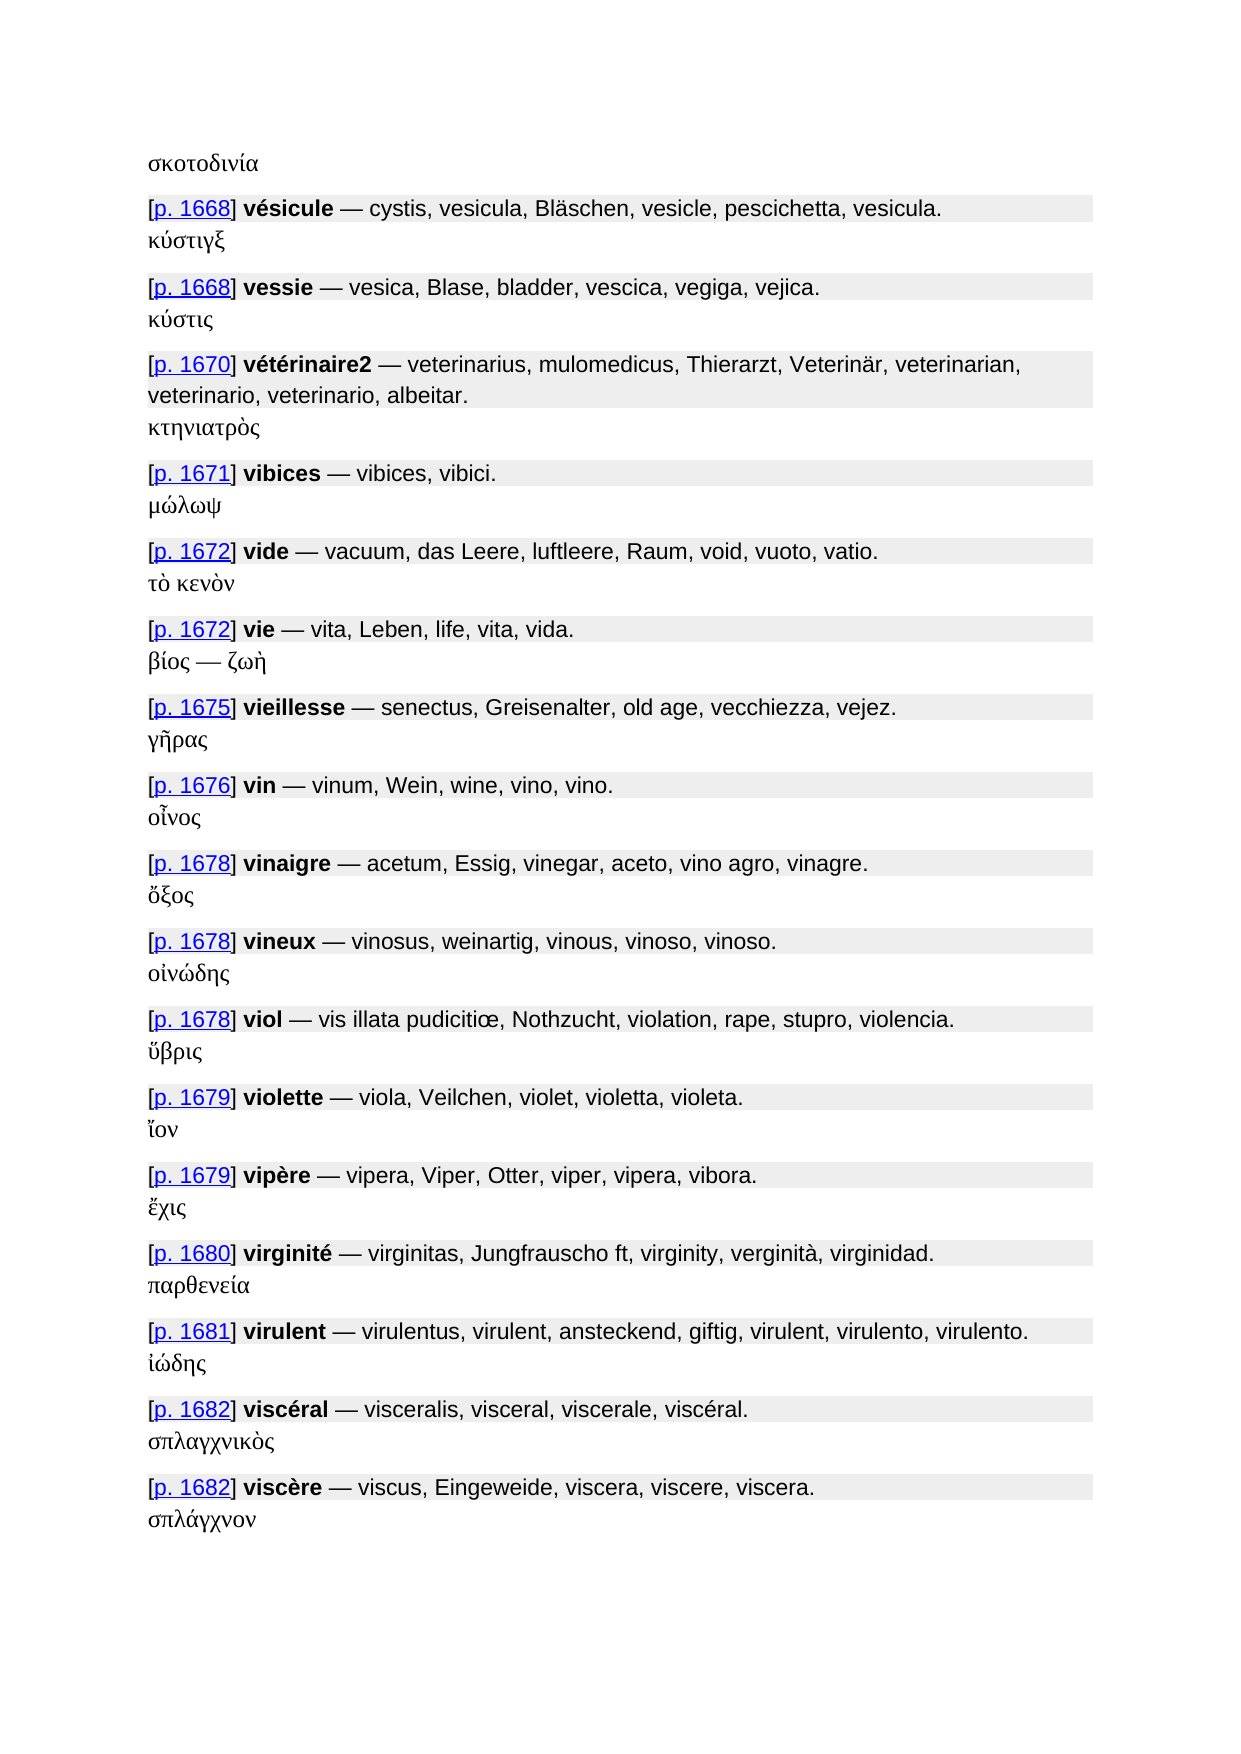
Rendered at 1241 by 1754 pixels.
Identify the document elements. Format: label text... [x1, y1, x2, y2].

text ὄξος [148, 880, 1093, 909]
text ἴον [148, 1114, 1093, 1143]
text ἔχις [148, 1192, 1093, 1221]
text [p. 1672] vie — vita, Leben, life, vita, vida. [148, 616, 1093, 642]
text [p. 1678] vineux — vinosus, weinartig, vinous, vinoso, vinoso. [148, 928, 1093, 954]
text τὸ κενὸν [148, 568, 1093, 597]
text [p. 1678] viol — vis illata pudicitiœ, Nothzucht, violation, rape, stupro, violencia. [148, 1006, 1093, 1032]
text μώλωψ [148, 490, 1093, 519]
text [p. 1679] vipère — vipera, Viper, Otter, viper, vipera, vibora. [148, 1162, 1093, 1188]
text [p. 1682] viscéral — visceralis, visceral, viscerale, viscéral. [148, 1396, 1093, 1422]
text σπλάγχνον [148, 1504, 1093, 1533]
text [p. 1670] vétérinaire2 — veterinarius, mulomedicus, Thierarzt, Veterinär, veterinarian, veterinario, veterinario, albeitar. [148, 351, 1093, 408]
text [p. 1671] vibices — vibices, vibici. [148, 460, 1093, 486]
text οἰνώδης [148, 958, 1093, 987]
text [p. 1679] violette — viola, Veilchen, violet, violetta, violeta. [148, 1084, 1093, 1110]
text σπλαγχνικὸς [148, 1426, 1093, 1455]
text [p. 1680] virginité — virginitas, Jungfrauscho ft, virginity, verginità, virginidad. [148, 1240, 1093, 1266]
text ὕβρις [148, 1036, 1093, 1065]
text οἶνος [148, 802, 1093, 831]
text [p. 1668] vésicule — cystis, vesicula, Bläschen, vesicle, pescichetta, vesicula. [148, 195, 1093, 222]
text γῆρας [148, 724, 1093, 753]
text βίος — ζωὴ [148, 646, 1093, 675]
text [p. 1678] vinaigre — acetum, Essig, vinegar, aceto, vino agro, vinagre. [148, 850, 1093, 876]
text [p. 1675] vieillesse — senectus, Greisenalter, old age, vecchiezza, vejez. [148, 694, 1093, 720]
text σκοτοδινία [148, 148, 1093, 176]
text [p. 1672] vide — vacuum, das Leere, luftleere, Raum, void, vuoto, vatio. [148, 538, 1093, 564]
text κύστιγξ [148, 226, 1093, 254]
text [p. 1682] viscère — viscus, Eingeweide, viscera, viscere, viscera. [148, 1474, 1093, 1500]
text κτηνιατρὸς [148, 412, 1093, 441]
text ἰώδης [148, 1348, 1093, 1377]
text [p. 1681] virulent — virulentus, virulent, ansteckend, giftig, virulent, virulento, virulento. [148, 1318, 1093, 1344]
text κύστις [148, 304, 1093, 332]
text [p. 1668] vessie — vesica, Blase, bladder, vescica, vegiga, vejica. [148, 273, 1093, 300]
text [p. 1676] vin — vinum, Wein, wine, vino, vino. [148, 772, 1093, 798]
text παρθενεία [148, 1270, 1093, 1299]
